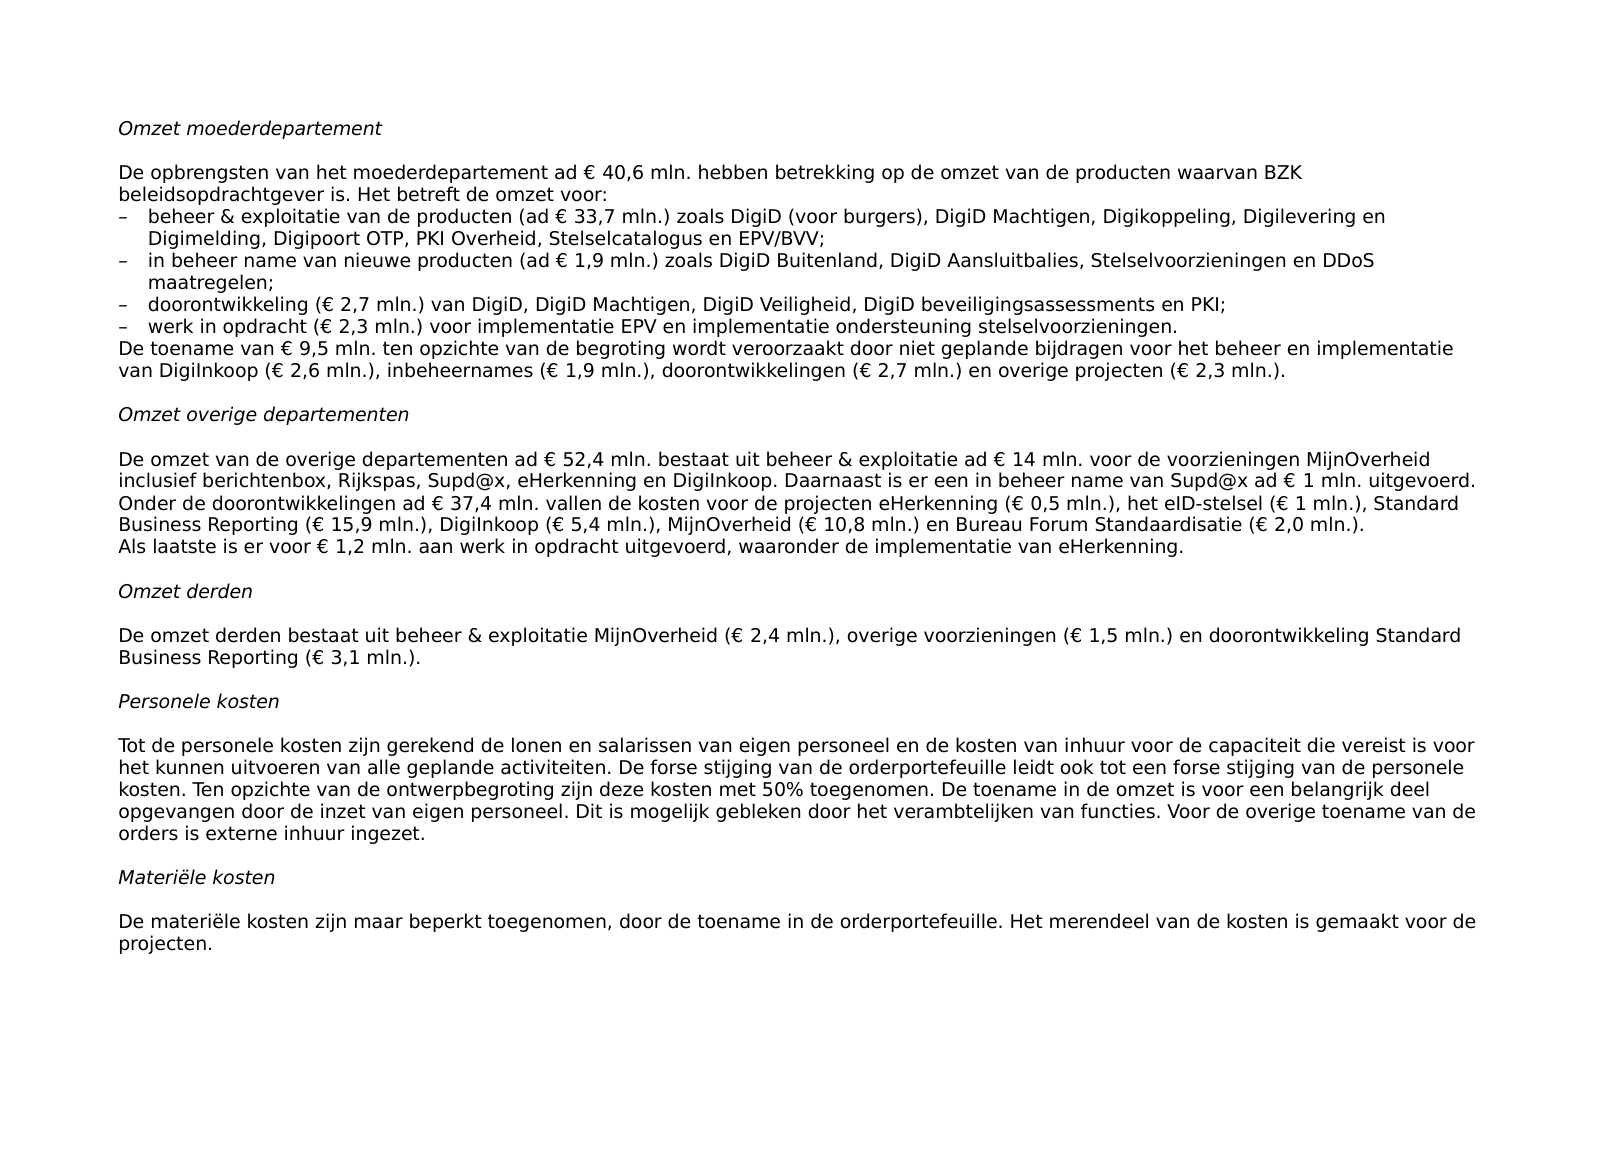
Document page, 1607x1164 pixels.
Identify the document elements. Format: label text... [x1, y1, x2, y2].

text – beheer & exploitatie van de producten (ad € 33,7 mln.) zoals DigiD (voor burgers), DigiD Machtigen, Digikoppeling, Digilevering en Digimelding, Digipoort OTP, PKI Overheid, Stelselcatalogus en EPV/BVV; [118, 206, 1488, 250]
subtitle Omzet overige departementen [118, 404, 1488, 426]
subtitle Materiële kosten [118, 867, 1488, 889]
subtitle Personele kosten [118, 691, 1488, 713]
text Als laatste is er voor € 1,2 mln. aan werk in opdracht uitgevoerd, waaronder de implementatie van eHerkenning. [118, 536, 1488, 558]
text Tot de personele kosten zijn gerekend de lonen en salarissen van eigen personeel en de kosten van inhuur voor de capaciteit die vereist is voor het kunnen uitvoeren van alle geplande activiteiten. De forse stijging van de orderportefeuille leidt ook tot een forse stijging van de personele kosten. Ten opzichte van de ontwerpbegroting zijn deze kosten met 50% toegenomen. De toename in de omzet is voor een belangrijk deel opgevangen door de inzet van eigen personeel. Dit is mogelijk gebleken door het verambtelijken van functies. Voor de overige toename van de orders is externe inhuur ingezet. [118, 735, 1488, 845]
text De materiële kosten zijn maar beperkt toegenomen, door de toename in de orderportefeuille. Het merendeel van de kosten is gemaakt voor de projecten. [118, 911, 1488, 955]
text – doorontwikkeling (€ 2,7 mln.) van DigiD, DigiD Machtigen, DigiD Veiligheid, DigiD beveiligingsassessments en PKI; [118, 294, 1488, 316]
subtitle Omzet derden [118, 581, 1488, 602]
text De opbrengsten van het moederdepartement ad € 40,6 mln. hebben betrekking op de omzet van de producten waarvan BZK beleidsopdrachtgever is. Het betreft de omzet voor: [118, 162, 1488, 206]
text De toename van € 9,5 mln. ten opzichte van de begroting wordt veroorzaakt door niet geplande bijdragen voor het beheer en implementatie van DigiInkoop (€ 2,6 mln.), inbeheernames (€ 1,9 mln.), doorontwikkelingen (€ 2,7 mln.) en overige projecten (€ 2,3 mln.). [118, 338, 1488, 382]
text – werk in opdracht (€ 2,3 mln.) voor implementatie EPV en implementatie ondersteuning stelselvoorzieningen. [118, 316, 1488, 338]
subtitle Omzet moederdepartement [118, 118, 1488, 140]
text De omzet derden bestaat uit beheer & exploitatie MijnOverheid (€ 2,4 mln.), overige voorzieningen (€ 1,5 mln.) en doorontwikkeling Standard Business Reporting (€ 3,1 mln.). [118, 625, 1488, 669]
text – in beheer name van nieuwe producten (ad € 1,9 mln.) zoals DigiD Buitenland, DigiD Aansluitbalies, Stelselvoorzieningen en DDoS maatregelen; [118, 250, 1488, 294]
text De omzet van de overige departementen ad € 52,4 mln. bestaat uit beheer & exploitatie ad € 14 mln. voor de voorzieningen MijnOverheid inclusief berichtenbox, Rijkspas, Supd@x, eHerkenning en DigiInkoop. Daarnaast is er een in beheer name van Supd@x ad € 1 mln. uitgevoerd. Onder de doorontwikkelingen ad € 37,4 mln. vallen de kosten voor de projecten eHerkenning (€ 0,5 mln.), het eID-stelsel (€ 1 mln.), Standard Business Reporting (€ 15,9 mln.), DigiInkoop (€ 5,4 mln.), MijnOverheid (€ 10,8 mln.) en Bureau Forum Standaardisatie (€ 2,0 mln.). [118, 448, 1488, 536]
